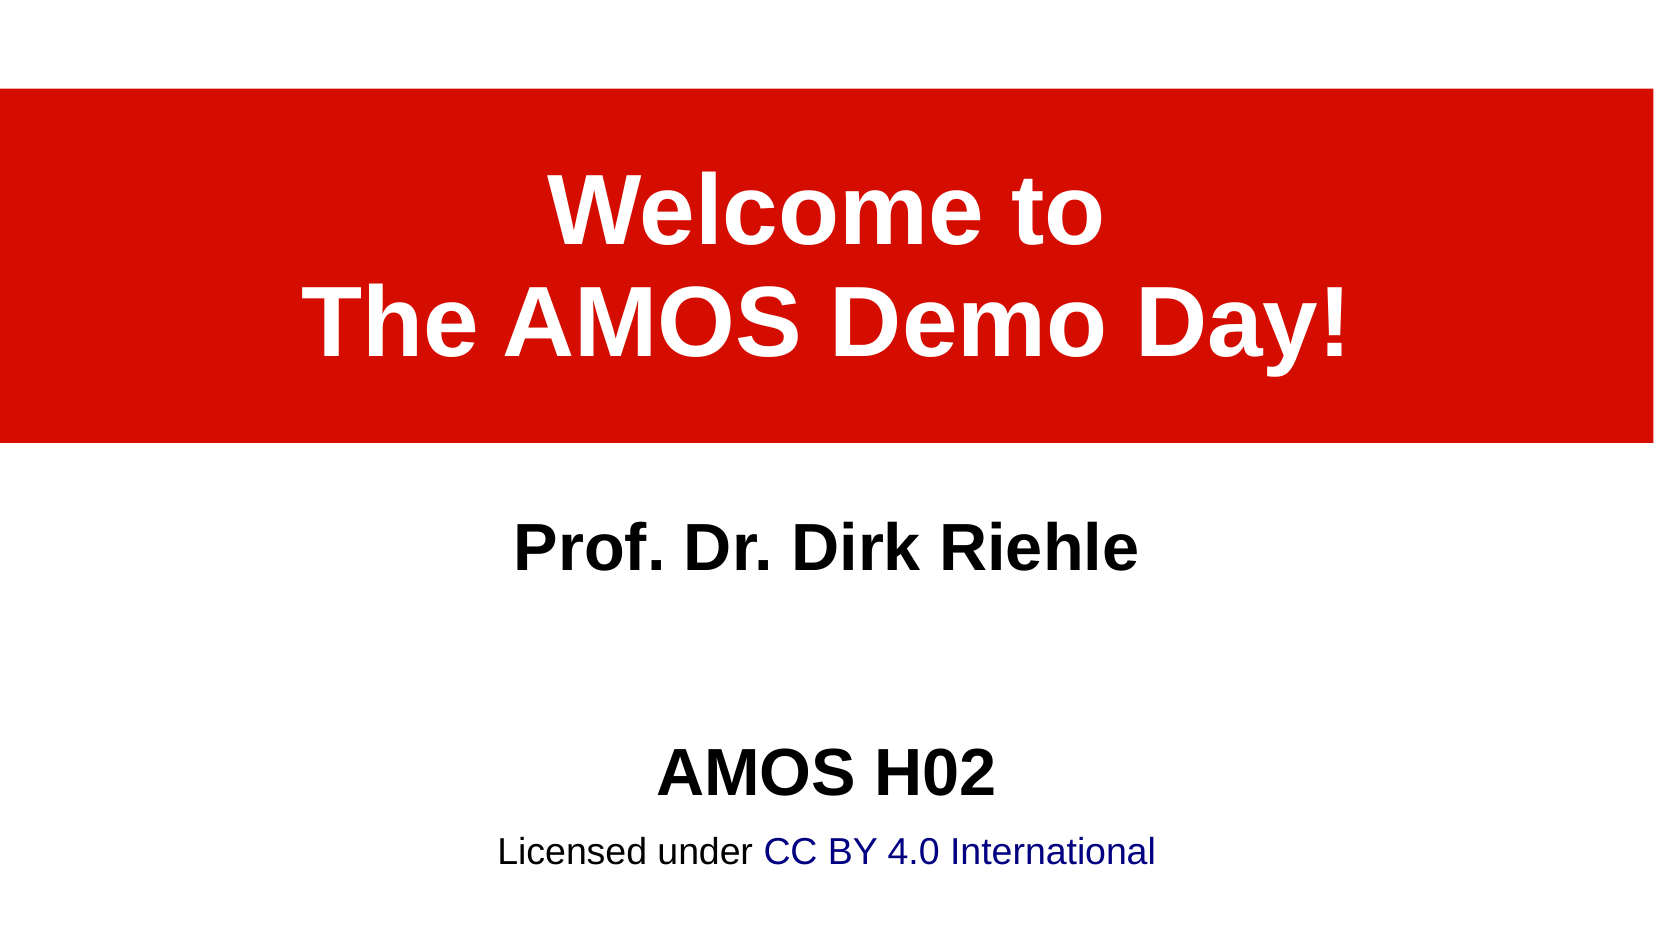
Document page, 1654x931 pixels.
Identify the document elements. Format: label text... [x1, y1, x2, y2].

title Welcome to The AMOS Demo Day! [0, 88, 1654, 443]
subtitle Prof. Dr. Dirk Riehle AMOS H02 Licensed under CC BY 4.0 International [29, 472, 1625, 886]
